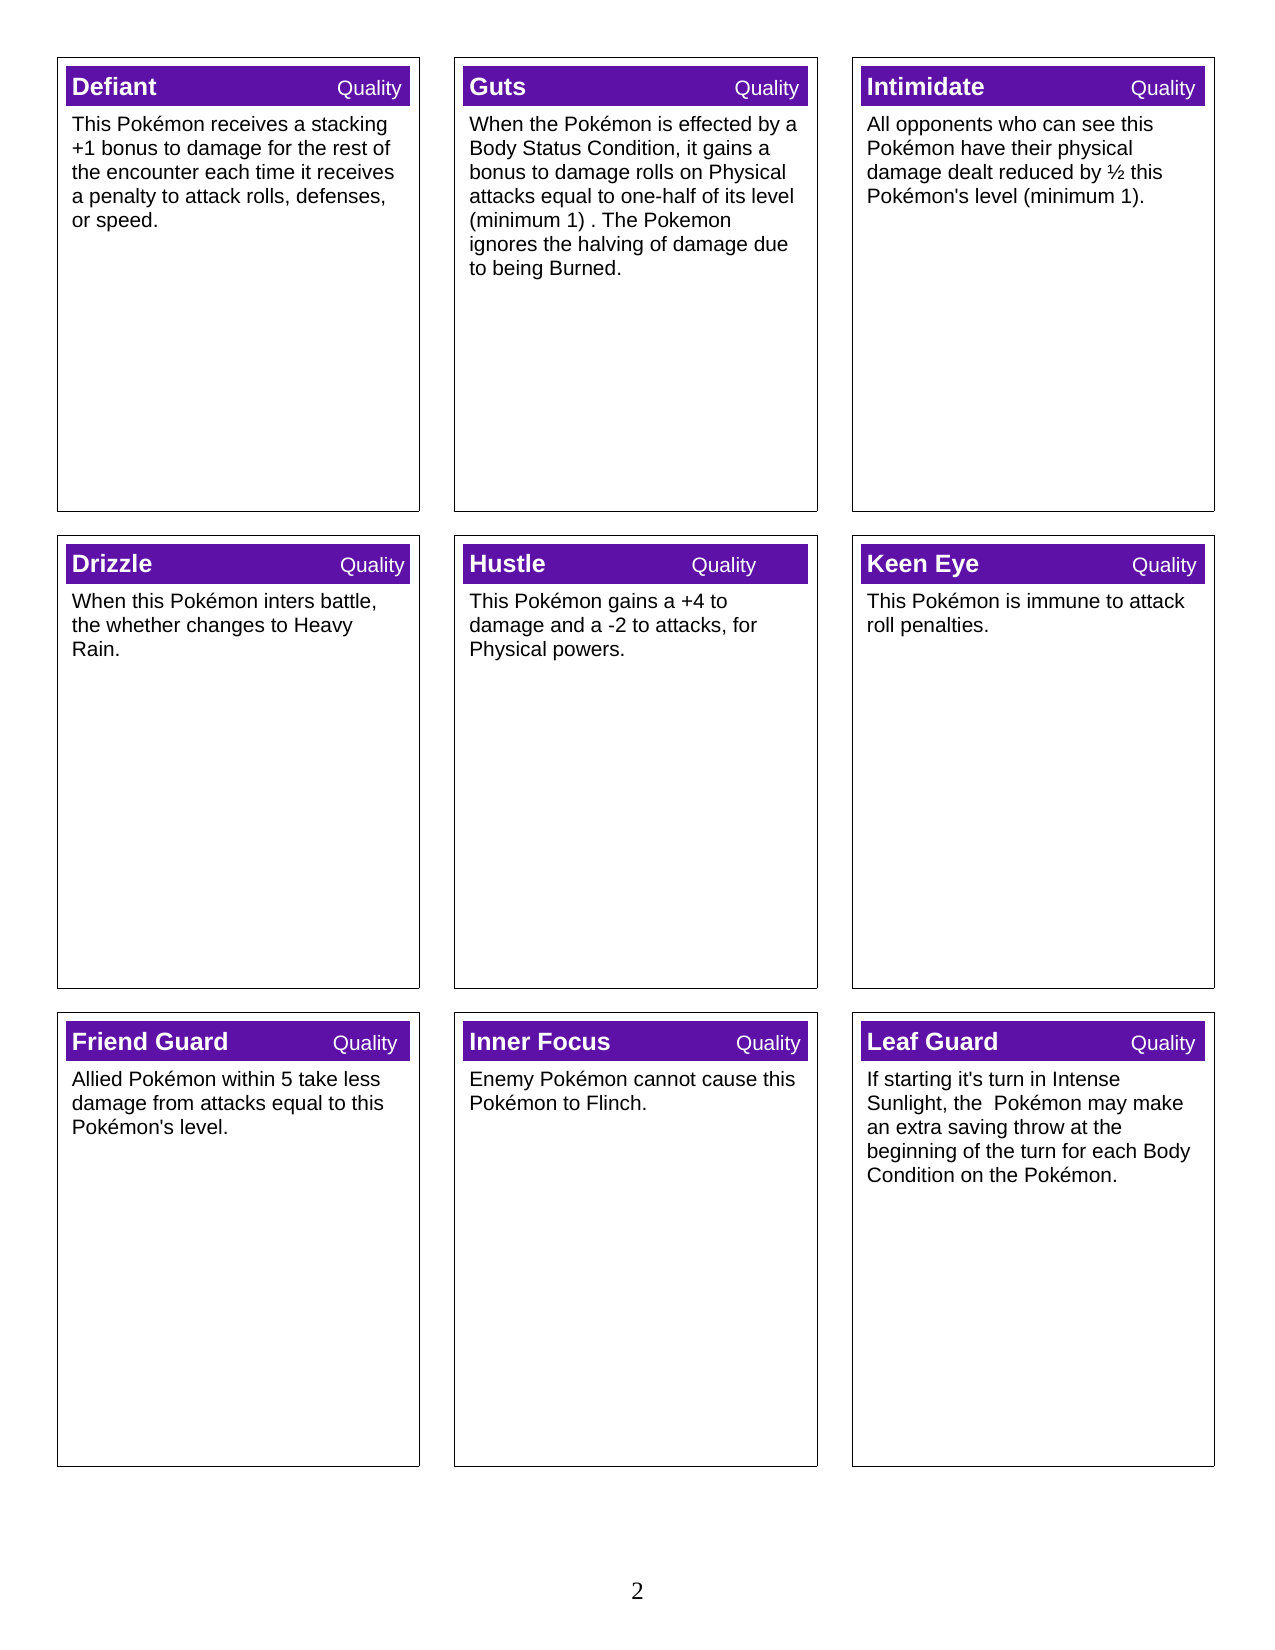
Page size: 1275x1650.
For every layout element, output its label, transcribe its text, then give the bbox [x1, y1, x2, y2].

table_header Intimidate Quality [861, 66, 1205, 106]
table_cell Enemy Pokémon cannot cause this Pokémon to Flinch. [463, 1061, 808, 1121]
table_cell This Pokémon is immune to attack roll penalties. [861, 584, 1205, 643]
table_header Hustle Quality [463, 544, 808, 584]
table_cell If starting it's turn in Intense Sunlight, the Pokémon may make an extra saving throw at the beginning of the turn for each Body Condition on the Pokémon. [861, 1061, 1205, 1192]
table_header Defiant Quality [66, 66, 410, 106]
table_header Friend Guard Quality [66, 1021, 410, 1061]
table_header Leaf Guard Quality [861, 1021, 1205, 1061]
table_header Drizzle Quality [66, 544, 410, 584]
table_cell Allied Pokémon within 5 take less damage from attacks equal to this Pokémon's level. [66, 1061, 410, 1144]
table_cell When the Pokémon is effected by a Body Status Condition, it gains a bonus to damage rolls on Physical attacks equal to one-half of its level (minimum 1) . The Pokemon ignores the halving of damage due to being Burned. [463, 106, 808, 285]
table_cell When this Pokémon inters battle, the whether changes to Heavy Rain. [66, 584, 410, 667]
table_header Guts Quality [463, 66, 808, 106]
table_header Keen Eye Quality [861, 544, 1205, 584]
table_cell All opponents who can see this Pokémon have their physical damage dealt reduced by ½ this Pokémon's level (minimum 1). [861, 106, 1205, 213]
table_cell This Pokémon gains a +4 to damage and a -2 to attacks, for Physical powers. [463, 584, 808, 667]
table_cell This Pokémon receives a stacking +1 bonus to damage for the rest of the encounter each time it receives a penalty to attack rolls, defenses, or speed. [66, 106, 410, 237]
table_header Inner Focus Quality [463, 1021, 808, 1061]
